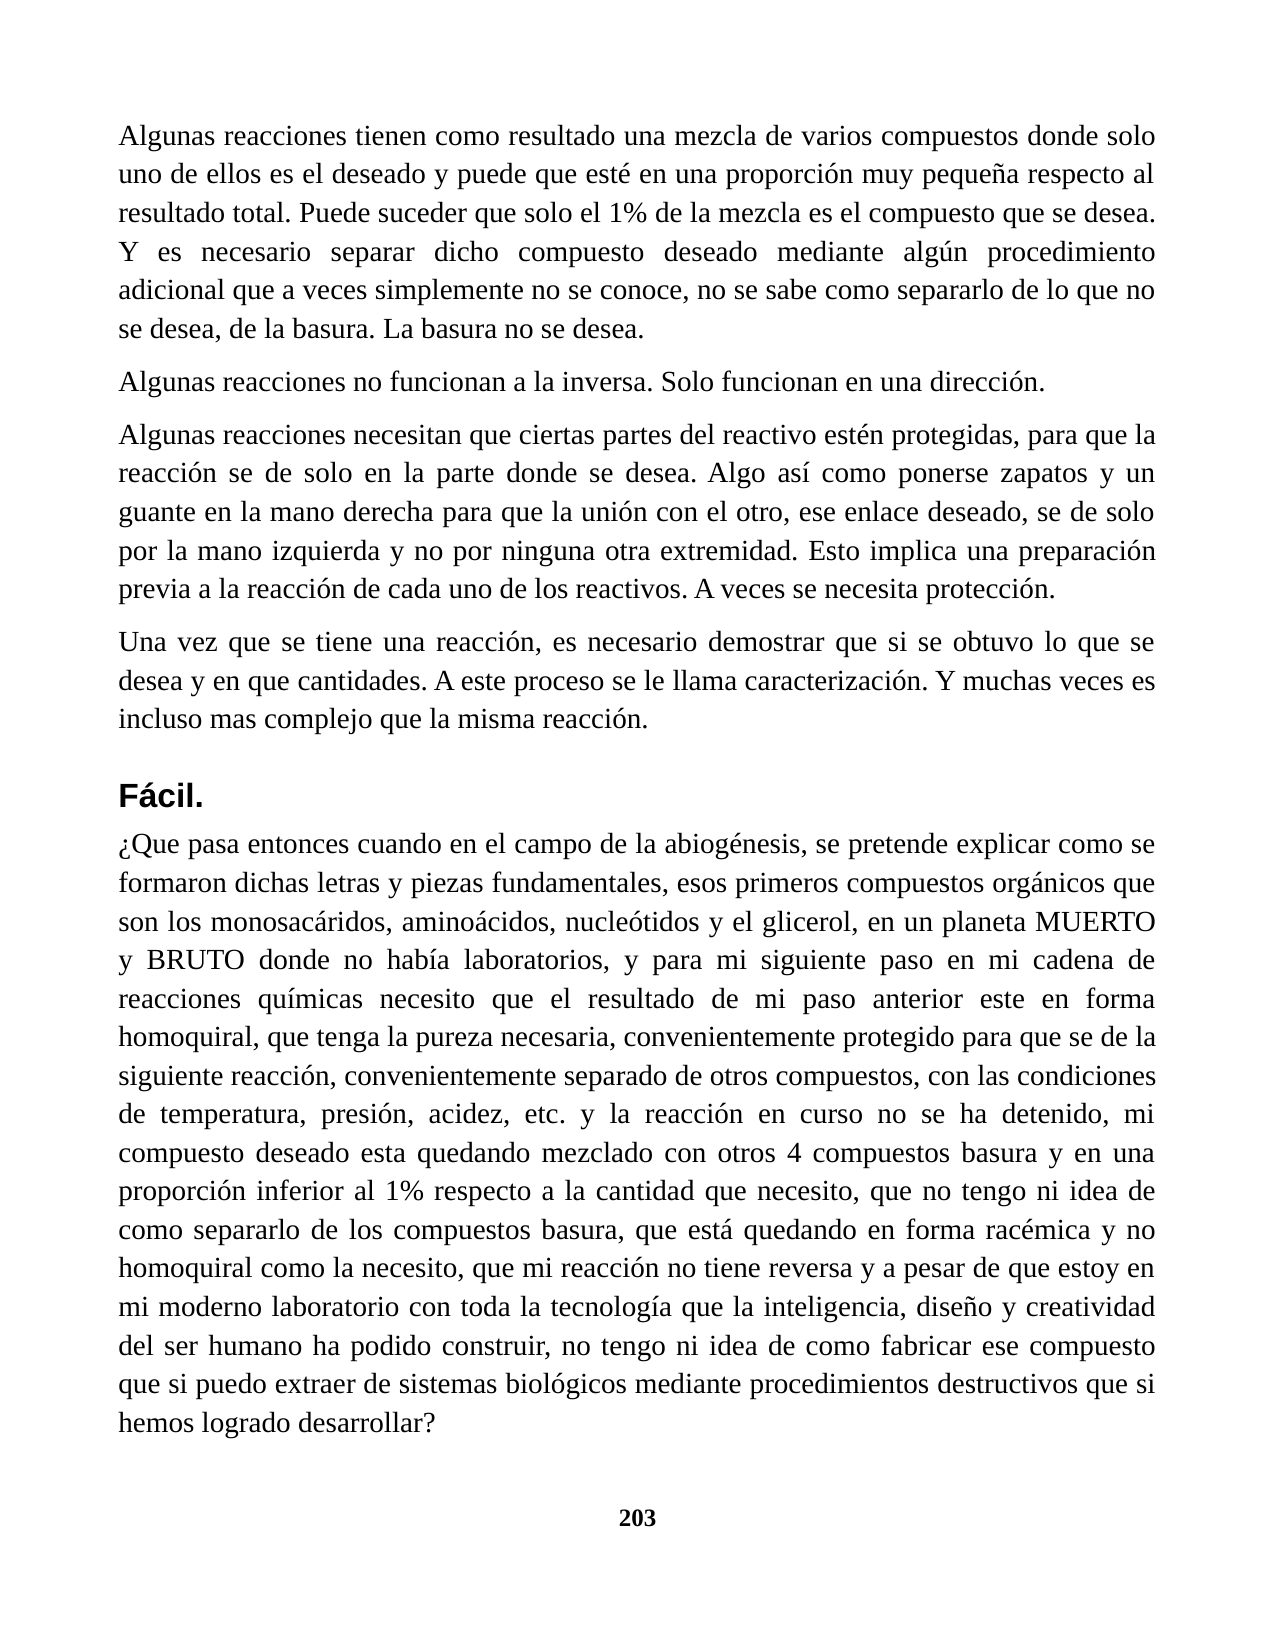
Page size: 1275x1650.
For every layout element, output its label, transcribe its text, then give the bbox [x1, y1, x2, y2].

text Una vez que se tiene una reacción, es necesario demostrar que si se obtuvo lo que se desea y en que cantidades. A este proceso se le llama caracterización. Y muchas veces es incluso mas complejo que la misma reacción. [118, 624, 1157, 735]
text Algunas reacciones tienen como resultado una mezcla de varios compuestos donde solo uno de ellos es el deseado y puede que esté en una proporción muy pequeña respecto al resultado total. Puede suceder que solo el 1% de la mezcla es el compuesto que se desea. Y es necesario separar dicho compuesto deseado mediante algún procedimiento adicional que a veces simplemente no se conoce, no se sabe como separarlo de lo que no se desea, de la basura. La basura no se desea. [118, 118, 1157, 344]
text ¿Que pasa entonces cuando en el campo de la abiogénesis, se pretende explicar como se formaron dichas letras y piezas fundamentales, esos primeros compuestos orgánicos que son los monosacáridos, aminoácidos, nucleótidos y el glicerol, en un planeta MUERTO y BRUTO donde no había laboratorios, y para mi siguiente paso en mi cadena de reacciones químicas necesito que el resultado de mi paso anterior este en forma homoquiral, que tenga la pureza necesaria, convenientemente protegido para que se de la siguiente reacción, convenientemente separado de otros compuestos, con las condiciones de temperatura, presión, acidez, etc. y la reacción en curso no se ha detenido, mi compuesto deseado esta quedando mezclado con otros 4 compuestos basura y en una proporción inferior al 1% respecto a la cantidad que necesito, que no tengo ni idea de como separarlo de los compuestos basura, que está quedando en forma racémica y no homoquiral como la necesito, que mi reacción no tiene reversa y a pesar de que estoy en mi moderno laboratorio con toda la tecnología que la inteligencia, diseño y creatividad del ser humano ha podido construir, no tengo ni idea de como fabricar ese compuesto que si puedo extraer de sistemas biológicos mediante procedimientos destructivos que si hemos logrado desarrollar? [118, 827, 1157, 1438]
subtitle Fácil. [118, 775, 1157, 814]
text Algunas reacciones no funcionan a la inversa. Solo funcionan en una dirección. [118, 364, 1157, 397]
text Algunas reacciones necesitan que ciertas partes del reactivo estén protegidas, para que la reacción se de solo en la parte donde se desea. Algo así como ponerse zapatos y un guante en la mano derecha para que la unión con el otro, ese enlace deseado, se de solo por la mano izquierda y no por ninguna otra extremidad. Esto implica una preparación previa a la reacción de cada uno de los reactivos. A veces se necesita protección. [118, 417, 1157, 605]
